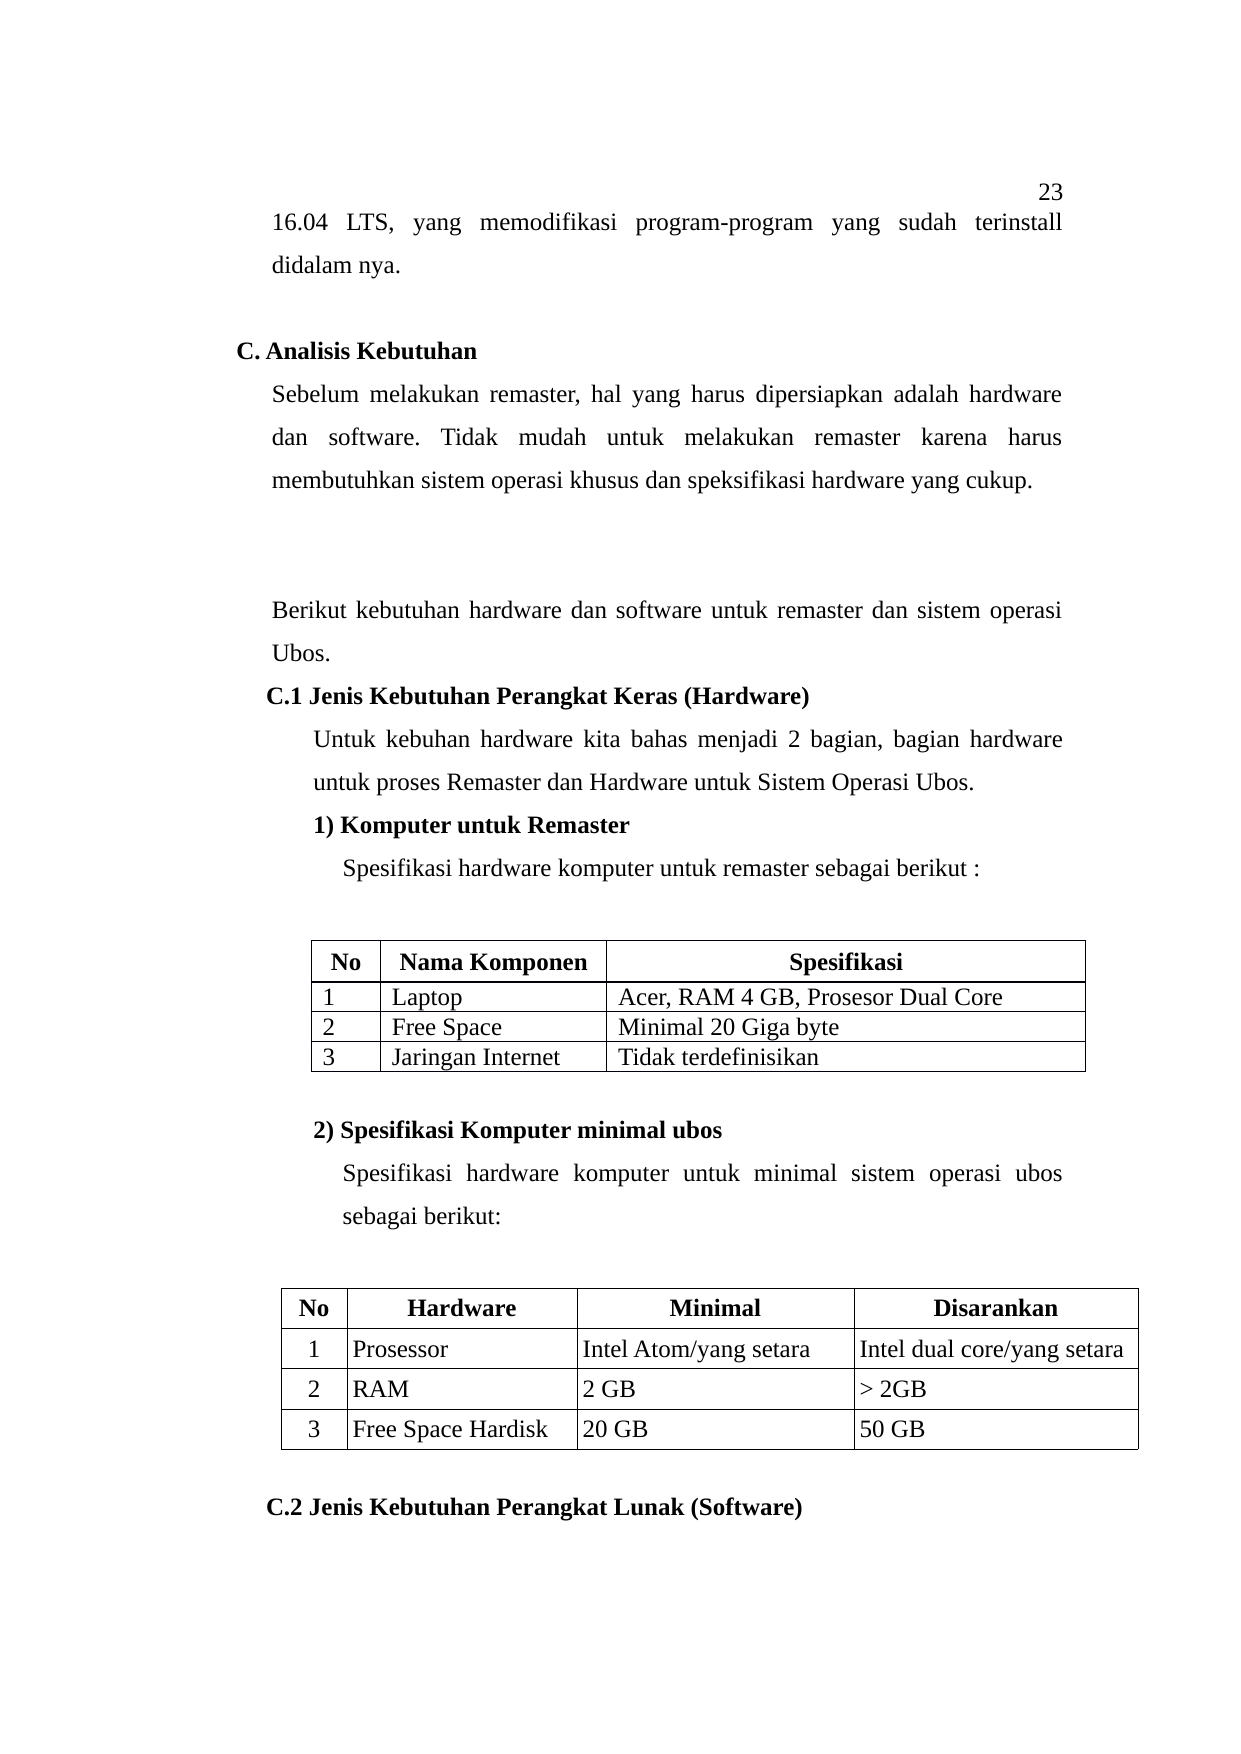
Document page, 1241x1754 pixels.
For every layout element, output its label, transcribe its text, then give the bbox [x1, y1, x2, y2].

text C.1 Jenis Kebutuhan Perangkat Keras (Hardware) [266, 681, 1063, 710]
table_cell 1 [312, 983, 380, 1011]
text Spesifikasi hardware komputer untuk minimal sistem operasi ubos sebagai berikut: [342, 1158, 1063, 1230]
table_cell RAM [348, 1369, 577, 1408]
table_cell Free Space [381, 1012, 606, 1041]
table_cell Free Space Hardisk [348, 1410, 577, 1449]
text Berikut kebutuhan hardware dan software untuk remaster dan sistem operasi Ubos. [272, 595, 1063, 667]
table_header Spesifikasi [607, 941, 1085, 981]
table_cell > 2GB [855, 1369, 1138, 1408]
table_cell Intel dual core/yang setara [855, 1329, 1138, 1368]
text C.2 Jenis Kebutuhan Perangkat Lunak (Software) [266, 1492, 1063, 1521]
table_cell 3 [282, 1410, 347, 1449]
text C. Analisis Kebutuhan [236, 336, 1063, 365]
table_header Disarankan [855, 1289, 1138, 1328]
table_cell 3 [312, 1042, 380, 1071]
table_header No [282, 1289, 347, 1328]
table_cell Intel Atom/yang setara [578, 1329, 854, 1368]
table_cell Acer, RAM 4 GB, Prosesor Dual Core [607, 983, 1085, 1011]
table_cell 2 [312, 1012, 380, 1041]
table_cell 2 GB [578, 1369, 854, 1408]
table_cell 50 GB [855, 1410, 1138, 1449]
table_header Minimal [578, 1289, 854, 1328]
table_cell Minimal 20 Giga byte [607, 1012, 1085, 1041]
table_cell Laptop [381, 983, 606, 1011]
text Sebelum melakukan remaster, hal yang harus dipersiapkan adalah hardware dan software. Tidak mudah untuk melakukan remaster karena harus membutuhkan sistem operasi khusus dan speksifikasi hardware yang cukup. [272, 379, 1063, 494]
table_cell Tidak terdefinisikan [607, 1042, 1085, 1071]
text Spesifikasi hardware komputer untuk remaster sebagai berikut : [342, 853, 1063, 882]
table_cell 20 GB [578, 1410, 854, 1449]
table_cell Jaringan Internet [381, 1042, 606, 1071]
text Untuk kebuhan hardware kita bahas menjadi 2 bagian, bagian hardware untuk proses Remaster dan Hardware untuk Sistem Operasi Ubos. [313, 724, 1063, 796]
table_cell 1 [282, 1329, 347, 1368]
table_header Nama Komponen [381, 941, 606, 981]
table_header No [312, 941, 380, 981]
table_cell 2 [282, 1369, 347, 1408]
text 16.04 LTS, yang memodifikasi program-program yang sudah terinstall didalam nya. [272, 207, 1063, 278]
text 1) Komputer untuk Remaster [313, 810, 1063, 839]
text 2) Spesifikasi Komputer minimal ubos [313, 1115, 1063, 1144]
table_cell Prosessor [348, 1329, 577, 1368]
table_header Hardware [348, 1289, 577, 1328]
